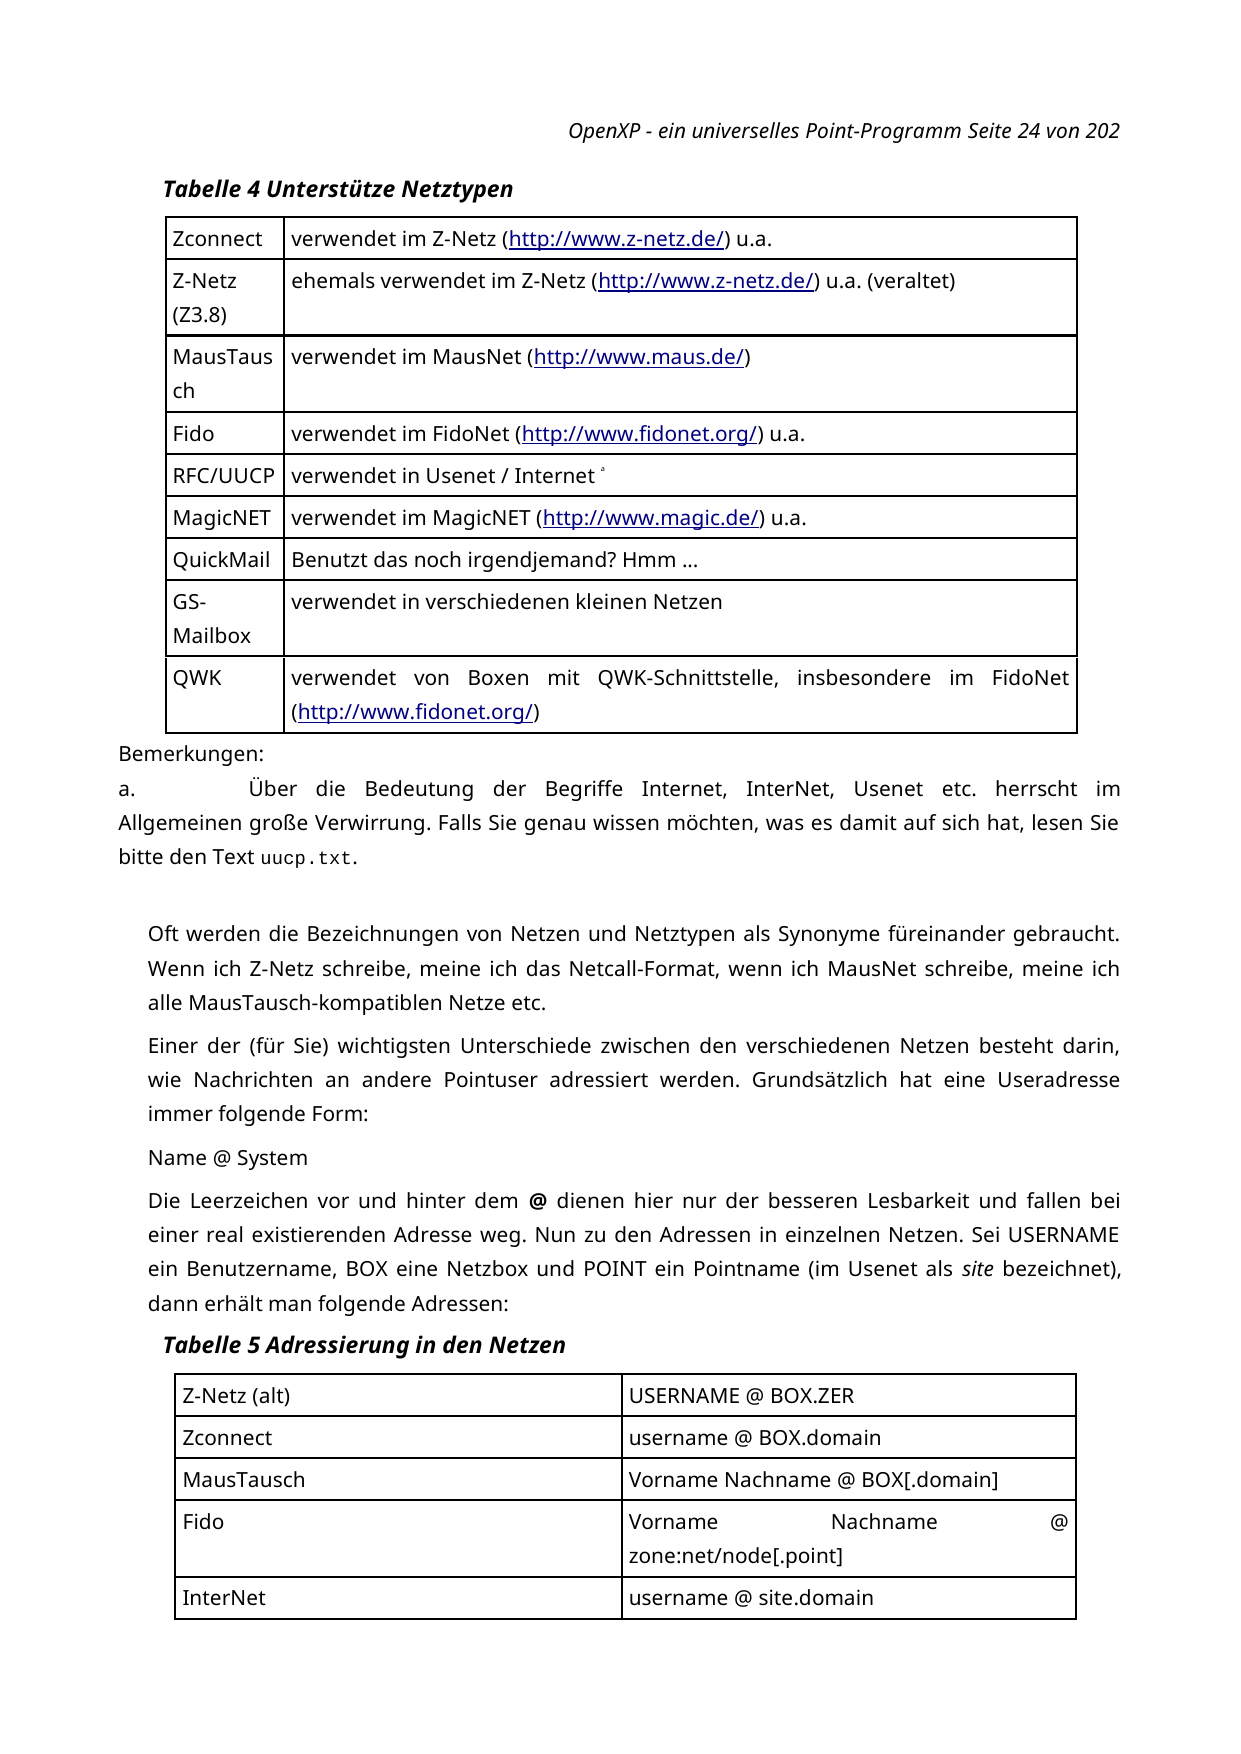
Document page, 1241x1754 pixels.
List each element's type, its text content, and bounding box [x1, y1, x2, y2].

table_cell MagicNET [167, 497, 283, 537]
table_cell Benutzt das noch irgendjemand? Hmm ... [285, 539, 1076, 579]
table_cell Zconnect [176, 1417, 621, 1457]
text a. Über die Bedeutung der Begriffe Internet, InterNet, Usenet etc. herrscht im Allgemeinen große Verwirrung. Falls Sie genau wissen möchten, was es damit auf sich hat, lesen Sie bitte den Text uucp.txt. [118, 773, 1122, 870]
table_cell QuickMail [167, 539, 283, 579]
text Tabelle 4 Unterstütze Netztypen [162, 173, 1122, 204]
text Bemerkungen: [118, 739, 1122, 768]
table_cell Z-Netz (Z3.8) [167, 260, 283, 334]
table_cell Vorname Nachname @ zone:net/node[.point] [623, 1501, 1075, 1576]
text Tabelle 5 Adressierung in den Netzen [162, 1329, 1122, 1361]
table_cell Vorname Nachname @ BOX[.domain] [623, 1459, 1075, 1499]
table_cell username @ site.domain [623, 1578, 1075, 1618]
text Die Leerzeichen vor und hinter dem @ dienen hier nur der besseren Lesbarkeit und fallen bei einer real existierenden Adresse weg. Nun zu den Adressen in einzelnen Netzen. Sei USERNAME ein Benutzername, BOX eine Netzbox und POINT ein Pointname (im Usenet als site bezeichnet), dann erhält man folgende Adressen: [148, 1186, 1122, 1317]
table_cell verwendet von Boxen mit QWK-Schnittstelle, insbesondere im FidoNet (http://www.fidonet.org/) [285, 658, 1076, 732]
table_cell verwendet in verschiedenen kleinen Netzen [285, 581, 1076, 655]
text Name @ System [148, 1143, 1122, 1171]
table_header Zconnect [167, 218, 283, 258]
table_cell verwendet im FidoNet (http://www.fidonet.org/) u.a. [285, 413, 1076, 453]
table_header Z-Netz (alt) [176, 1375, 621, 1415]
text Oft werden die Bezeichnungen von Netzen und Netztypen als Synonyme füreinander gebraucht. Wenn ich Z-Netz schreibe, meine ich das Netcall-Format, wenn ich MausNet schreibe, meine ich alle MausTausch-kompatiblen Netze etc. [148, 919, 1122, 1016]
table_cell verwendet im MausNet (http://www.maus.de/) [285, 337, 1076, 411]
table_cell ehemals verwendet im Z-Netz (http://www.z-netz.de/) u.a. (veraltet) [285, 260, 1076, 334]
table_cell username @ BOX.domain [623, 1417, 1075, 1457]
table_cell verwendet im MagicNET (http://www.magic.de/) u.a. [285, 497, 1076, 537]
table_cell MausTausch [176, 1459, 621, 1499]
table_cell QWK [167, 658, 283, 732]
table_cell MausTausch [167, 337, 283, 411]
table_header verwendet im Z-Netz (http://www.z-netz.de/) u.a. [285, 218, 1076, 258]
text Einer der (für Sie) wichtigsten Unterschiede zwischen den verschiedenen Netzen besteht darin, wie Nachrichten an andere Pointuser adressiert werden. Grundsätzlich hat eine Useradresse immer folgende Form: [148, 1031, 1122, 1128]
table_header USERNAME @ BOX.ZER [623, 1375, 1075, 1415]
table_cell InterNet [176, 1578, 621, 1618]
table_cell RFC/UUCP [167, 455, 283, 495]
table_cell verwendet in Usenet / Internet a [285, 455, 1076, 495]
table_cell Fido [167, 413, 283, 453]
table_cell Fido [176, 1501, 621, 1576]
table_cell GS-Mailbox [167, 581, 283, 655]
